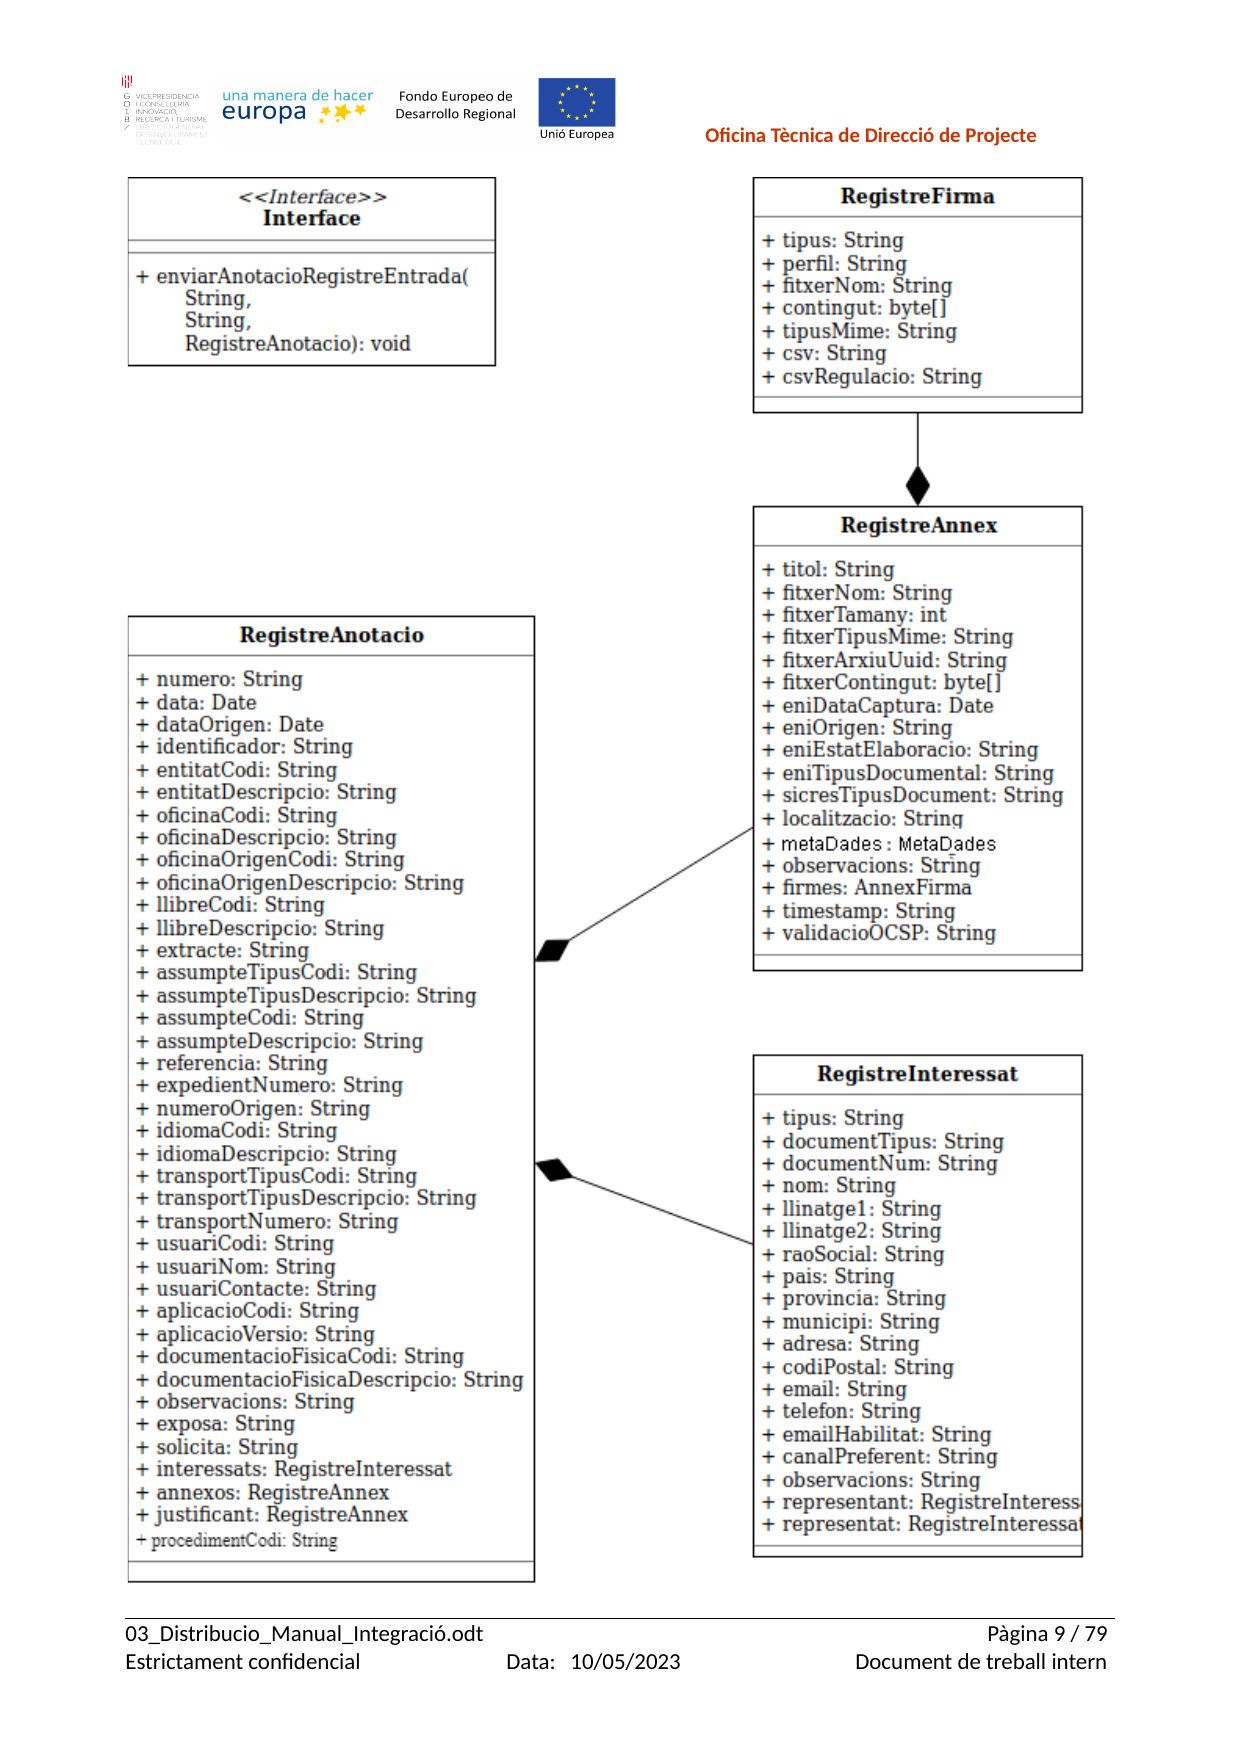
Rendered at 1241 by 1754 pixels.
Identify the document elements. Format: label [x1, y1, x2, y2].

picture [118, 73, 213, 147]
picture [219, 73, 621, 147]
